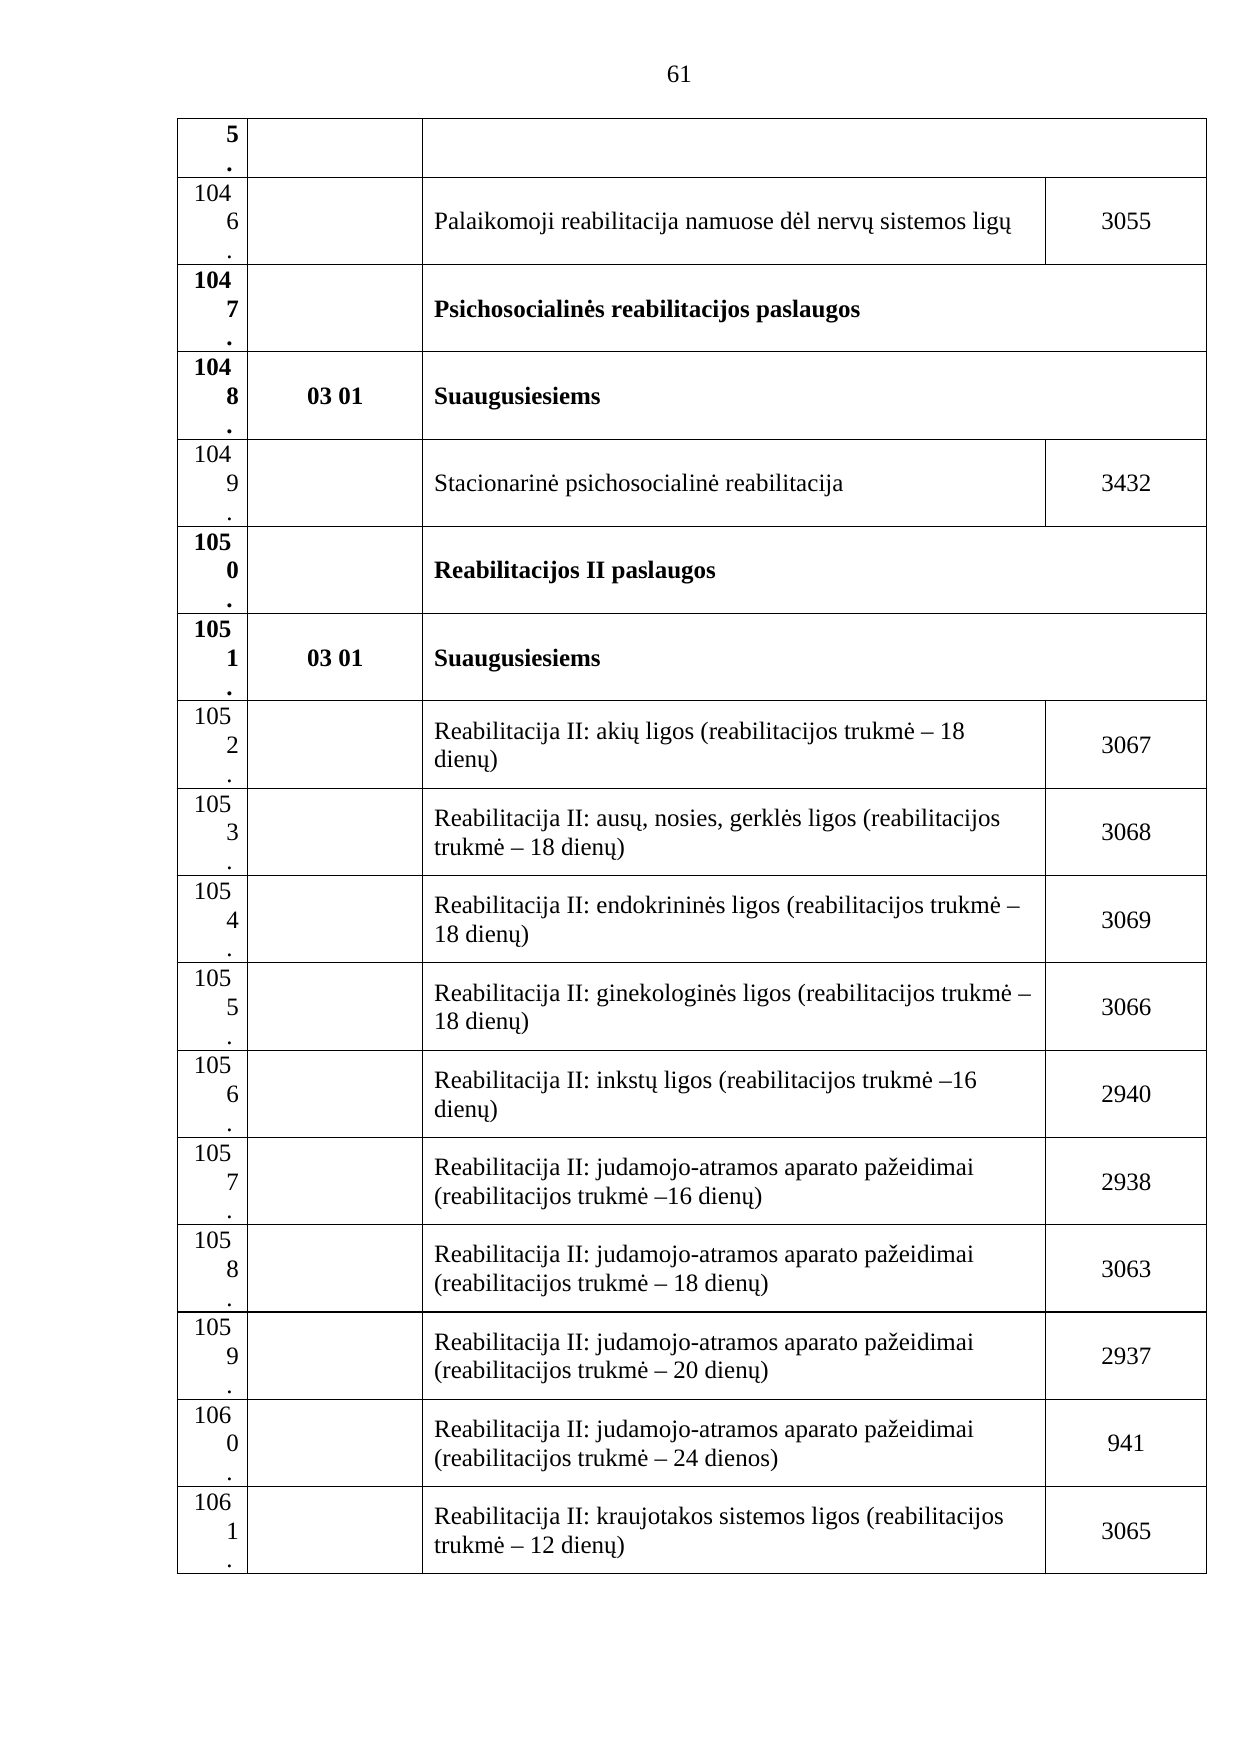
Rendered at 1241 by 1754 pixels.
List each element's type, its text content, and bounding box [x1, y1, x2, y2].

table_cell Reabilitacija II: judamojo-atramos aparato pažeidimai (reabilitacijos trukmė – 20 dienų) [423, 1313, 1045, 1399]
table_cell 1056. [178, 1051, 247, 1137]
table_cell Reabilitacija II: endokrininės ligos (reabilitacijos trukmė – 18 dienų) [423, 876, 1045, 962]
table_cell Reabilitacija II: akių ligos (reabilitacijos trukmė – 18 dienų) [423, 701, 1045, 788]
table_cell 2938 [1046, 1138, 1206, 1224]
table_cell 3069 [1046, 876, 1206, 962]
table_cell Suaugusiesiems [423, 614, 1206, 700]
table_cell Reabilitacija II: kraujotakos sistemos ligos (reabilitacijos trukmė – 12 dienų) [423, 1487, 1045, 1573]
table_cell 2940 [1046, 1051, 1206, 1137]
table_cell 3068 [1046, 789, 1206, 875]
table_cell 1055. [178, 963, 247, 1049]
table_cell 1053. [178, 789, 247, 875]
table_cell [248, 1400, 422, 1486]
table_cell 1052. [178, 701, 247, 788]
table_cell [248, 789, 422, 875]
table_cell [248, 527, 422, 613]
table_cell [248, 876, 422, 962]
table_cell Reabilitacijos II paslaugos [423, 527, 1206, 613]
table_cell [248, 1051, 422, 1137]
table_cell [248, 1225, 422, 1311]
table_cell [248, 178, 422, 264]
table_cell [248, 1313, 422, 1399]
table_cell [248, 963, 422, 1049]
table_cell Reabilitacija II: inkstų ligos (reabilitacijos trukmė –16 dienų) [423, 1051, 1045, 1137]
table_cell 3065 [1046, 1487, 1206, 1573]
table_cell [248, 265, 422, 351]
table_cell [248, 119, 422, 177]
table_cell 1046. [178, 178, 247, 264]
table_cell 1054. [178, 876, 247, 962]
table_cell [248, 701, 422, 788]
table_cell 2937 [1046, 1313, 1206, 1399]
table_cell Suaugusiesiems [423, 352, 1206, 438]
table_cell [248, 1138, 422, 1224]
table_cell 1057. [178, 1138, 247, 1224]
table_cell 1061. [178, 1487, 247, 1573]
table_cell 3063 [1046, 1225, 1206, 1311]
table_cell 1047. [178, 265, 247, 351]
table_cell 941 [1046, 1400, 1206, 1486]
table_cell [248, 440, 422, 526]
table_cell Reabilitacija II: judamojo-atramos aparato pažeidimai (reabilitacijos trukmė – 24 dienos) [423, 1400, 1045, 1486]
table_cell 1048. [178, 352, 247, 438]
table_cell Reabilitacija II: ginekologinės ligos (reabilitacijos trukmė – 18 dienų) [423, 963, 1045, 1049]
table_cell 3432 [1046, 440, 1206, 526]
table_cell [423, 119, 1206, 177]
table_cell Reabilitacija II: ausų, nosies, gerklės ligos (reabilitacijos trukmė – 18 dienų) [423, 789, 1045, 875]
table_cell 1058. [178, 1225, 247, 1311]
table_cell 5. [178, 119, 247, 177]
table_cell Reabilitacija II: judamojo-atramos aparato pažeidimai (reabilitacijos trukmė – 18 dienų) [423, 1225, 1045, 1311]
table_cell Psichosocialinės reabilitacijos paslaugos [423, 265, 1206, 351]
table_cell Stacionarinė psichosocialinė reabilitacija [423, 440, 1045, 526]
table_cell 3067 [1046, 701, 1206, 788]
table_cell 1050. [178, 527, 247, 613]
table_cell 03 01 [248, 352, 422, 438]
table_cell 3055 [1046, 178, 1206, 264]
table_cell Palaikomoji reabilitacija namuose dėl nervų sistemos ligų [423, 178, 1045, 264]
table_cell 1059. [178, 1313, 247, 1399]
table_cell Reabilitacija II: judamojo-atramos aparato pažeidimai (reabilitacijos trukmė –16 dienų) [423, 1138, 1045, 1224]
table_cell 1049. [178, 440, 247, 526]
table_cell 03 01 [248, 614, 422, 700]
table_cell [248, 1487, 422, 1573]
table_cell 1060. [178, 1400, 247, 1486]
table_cell 1051. [178, 614, 247, 700]
table_cell 3066 [1046, 963, 1206, 1049]
